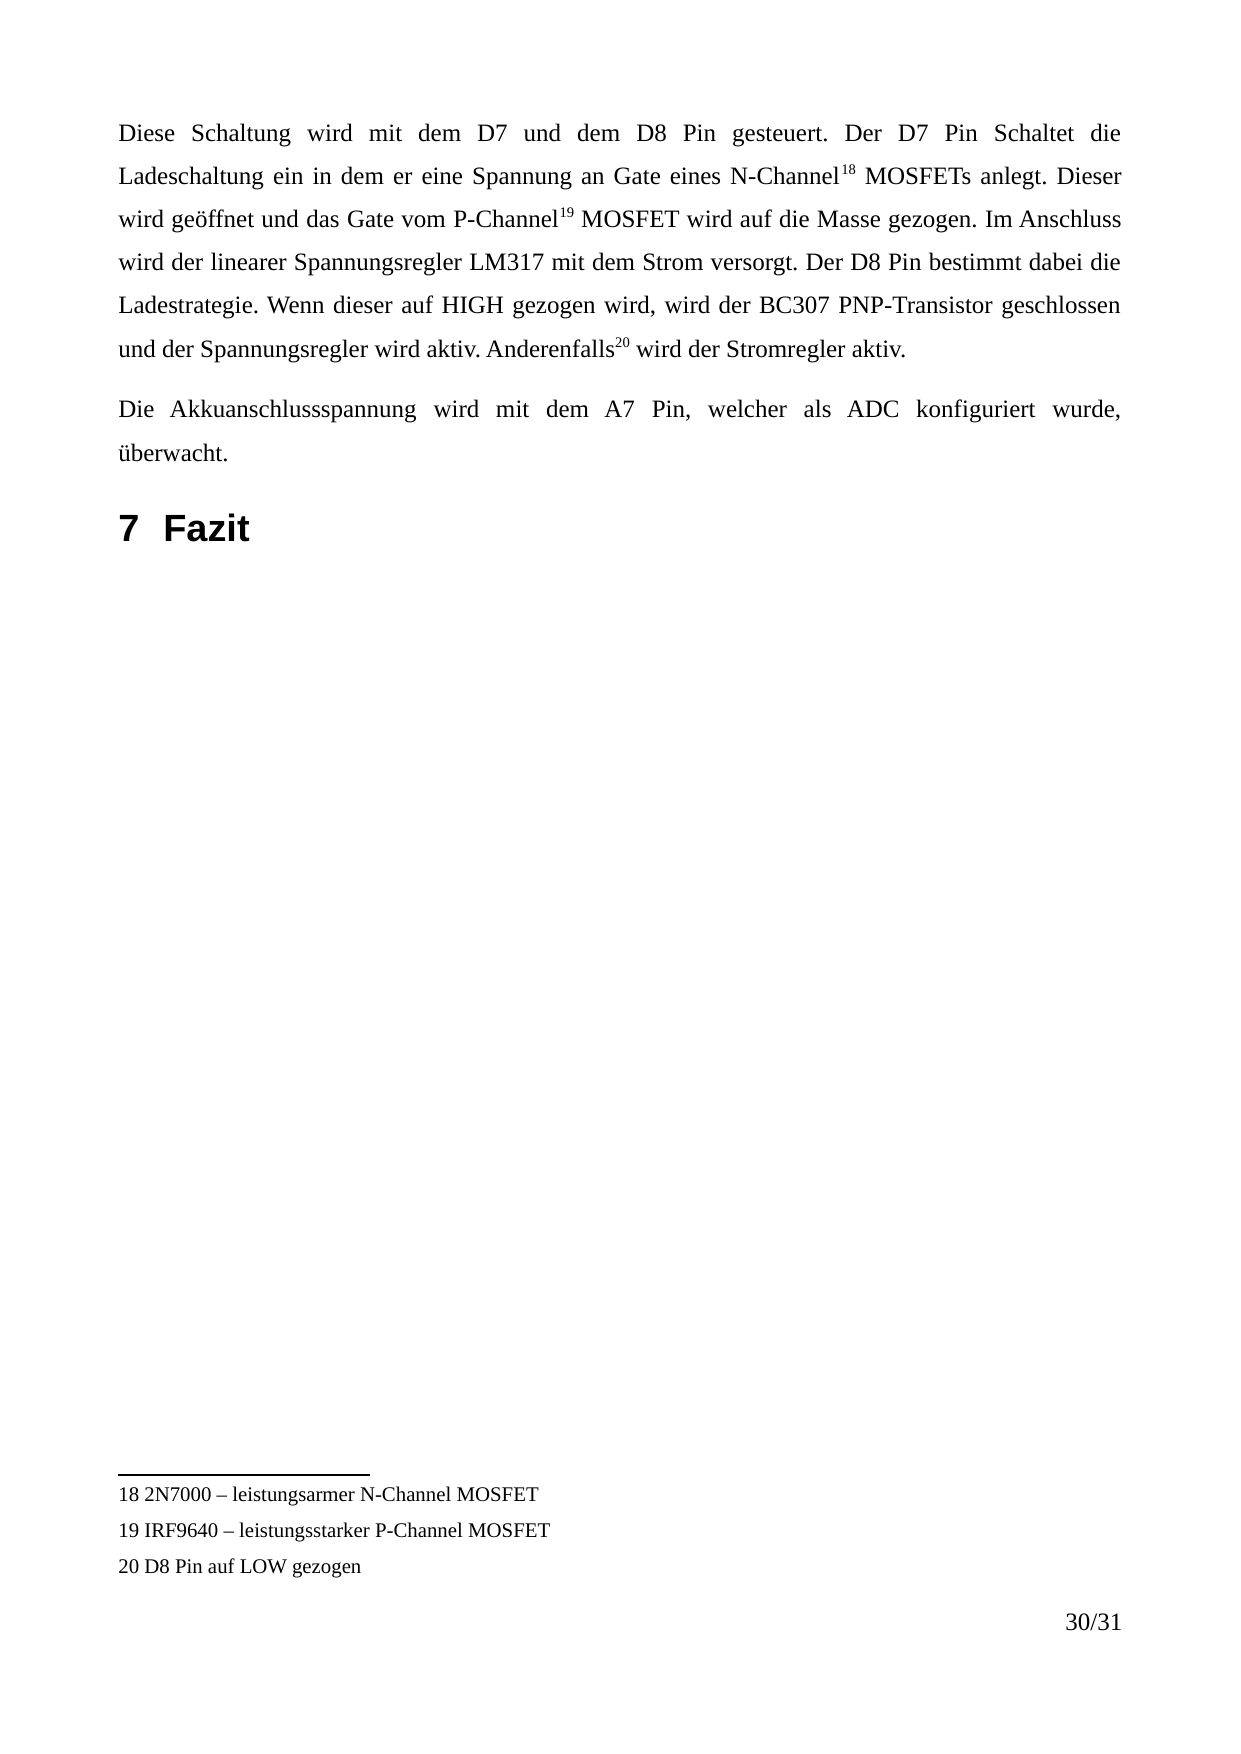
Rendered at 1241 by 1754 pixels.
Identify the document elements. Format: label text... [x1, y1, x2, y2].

subtitle Fazit [118, 506, 1122, 549]
text Diese Schaltung wird mit dem D7 und dem D8 Pin gesteuert. Der D7 Pin Schaltet die Ladeschaltung ein in dem er eine Spannung an Gate eines N-Channel MOSFETs anlegt. Dieser wird geöffnet und das Gate vom P-Channel MOSFET wird auf die Masse gezogen. Im Anschluss wird der linearer Spannungsregler LM317 mit dem Strom versorgt. Der D8 Pin bestimmt dabei die Ladestrategie. Wenn dieser auf HIGH gezogen wird, wird der BC307 PNP-Transistor geschlossen und der Spannungsregler wird aktiv. Anderenfalls wird der Stromregler aktiv. [118, 118, 1122, 362]
text 2N7000 – leistungsarmer N-Channel MOSFET [118, 1481, 1122, 1506]
text Die Akkuanschlussspannung wird mit dem A7 Pin, welcher als ADC konfiguriert wurde, überwacht. [118, 394, 1122, 466]
text D8 Pin auf LOW gezogen [118, 1553, 1122, 1578]
text IRF9640 – leistungsstarker P-Channel MOSFET [118, 1517, 1122, 1542]
